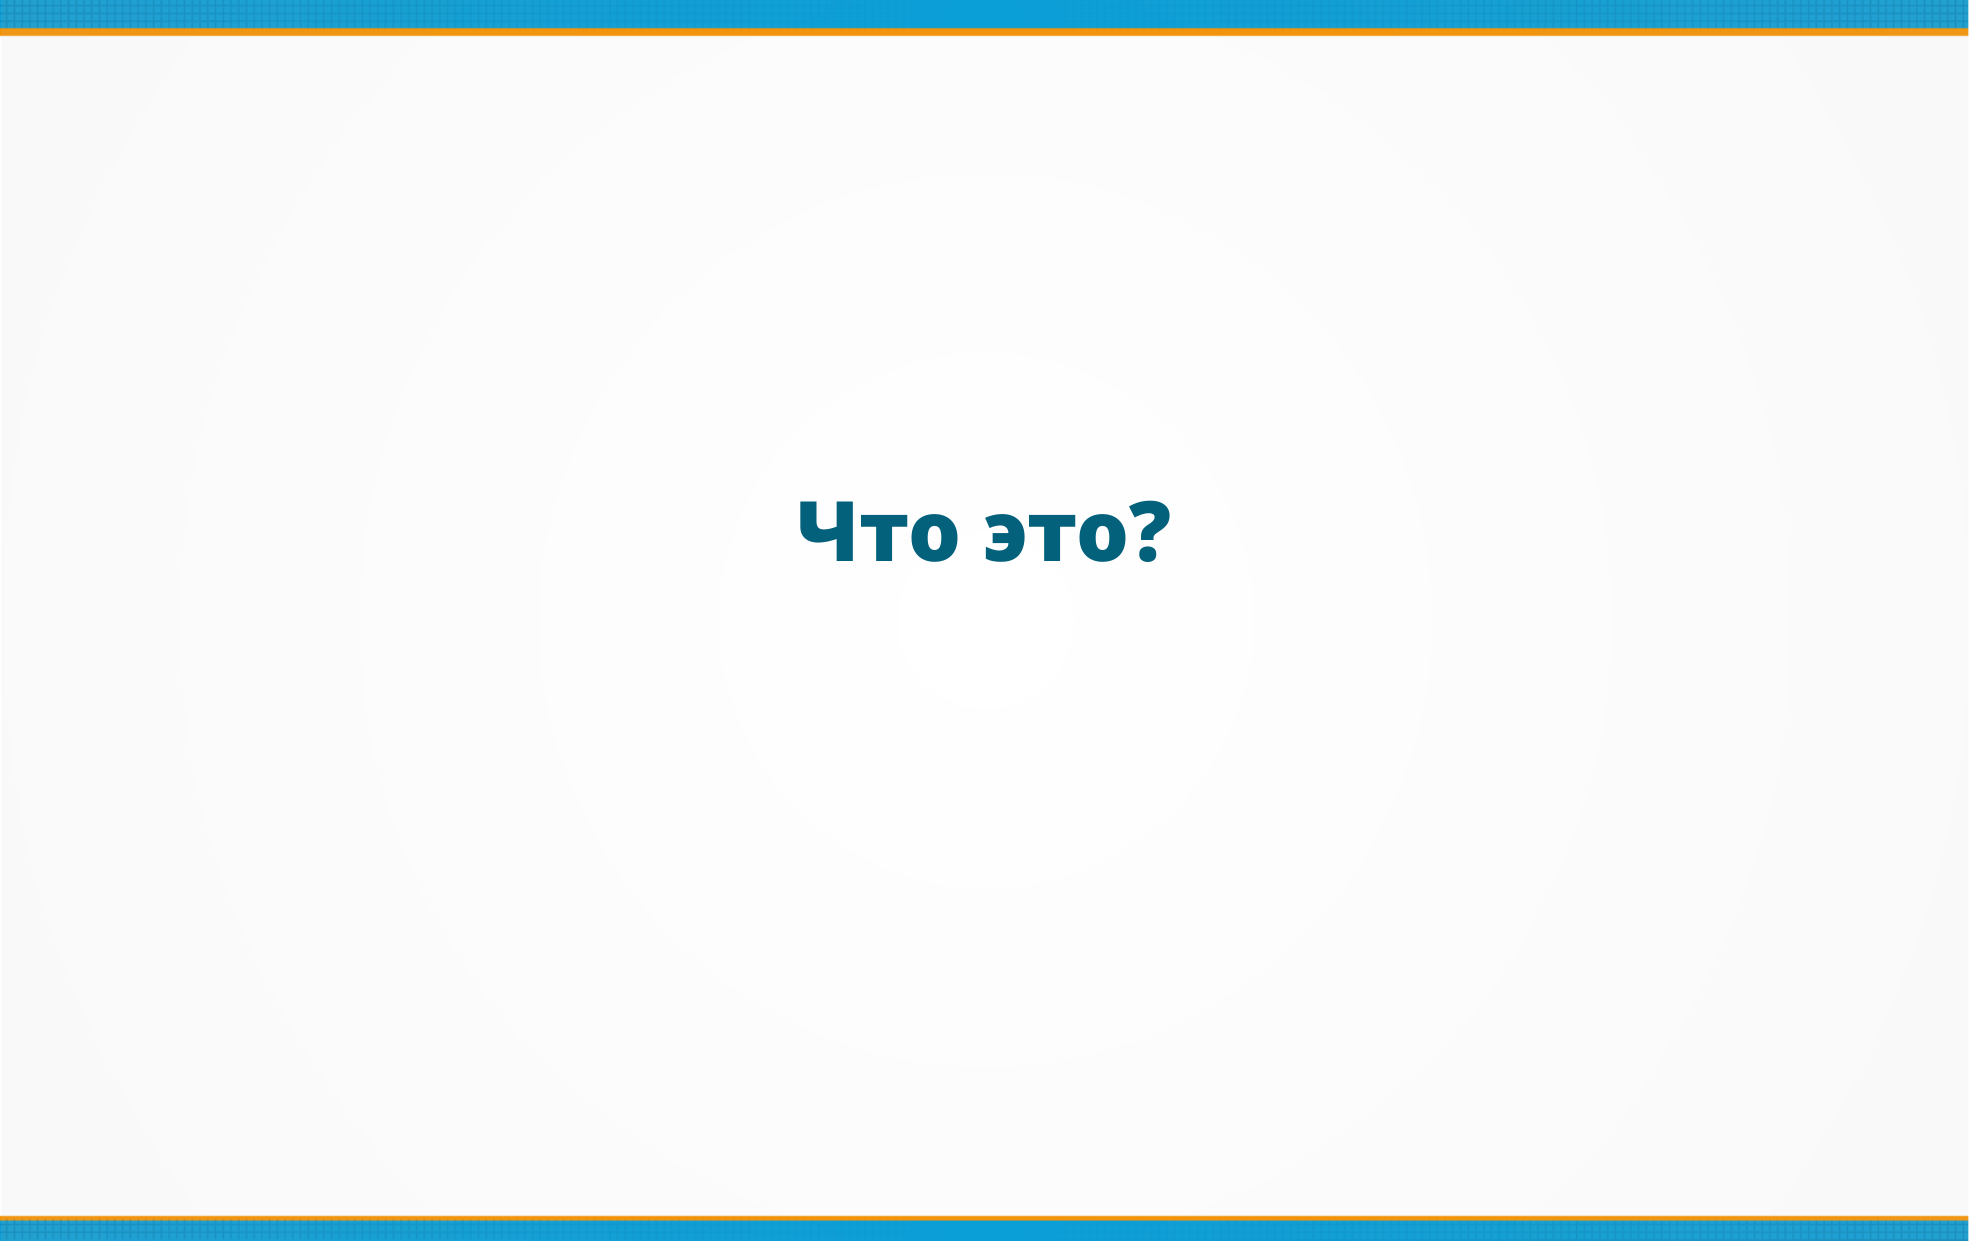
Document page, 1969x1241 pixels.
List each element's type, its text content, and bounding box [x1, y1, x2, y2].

subtitle Что это? [98, 49, 1870, 1010]
picture [0, 0, 1969, 1241]
